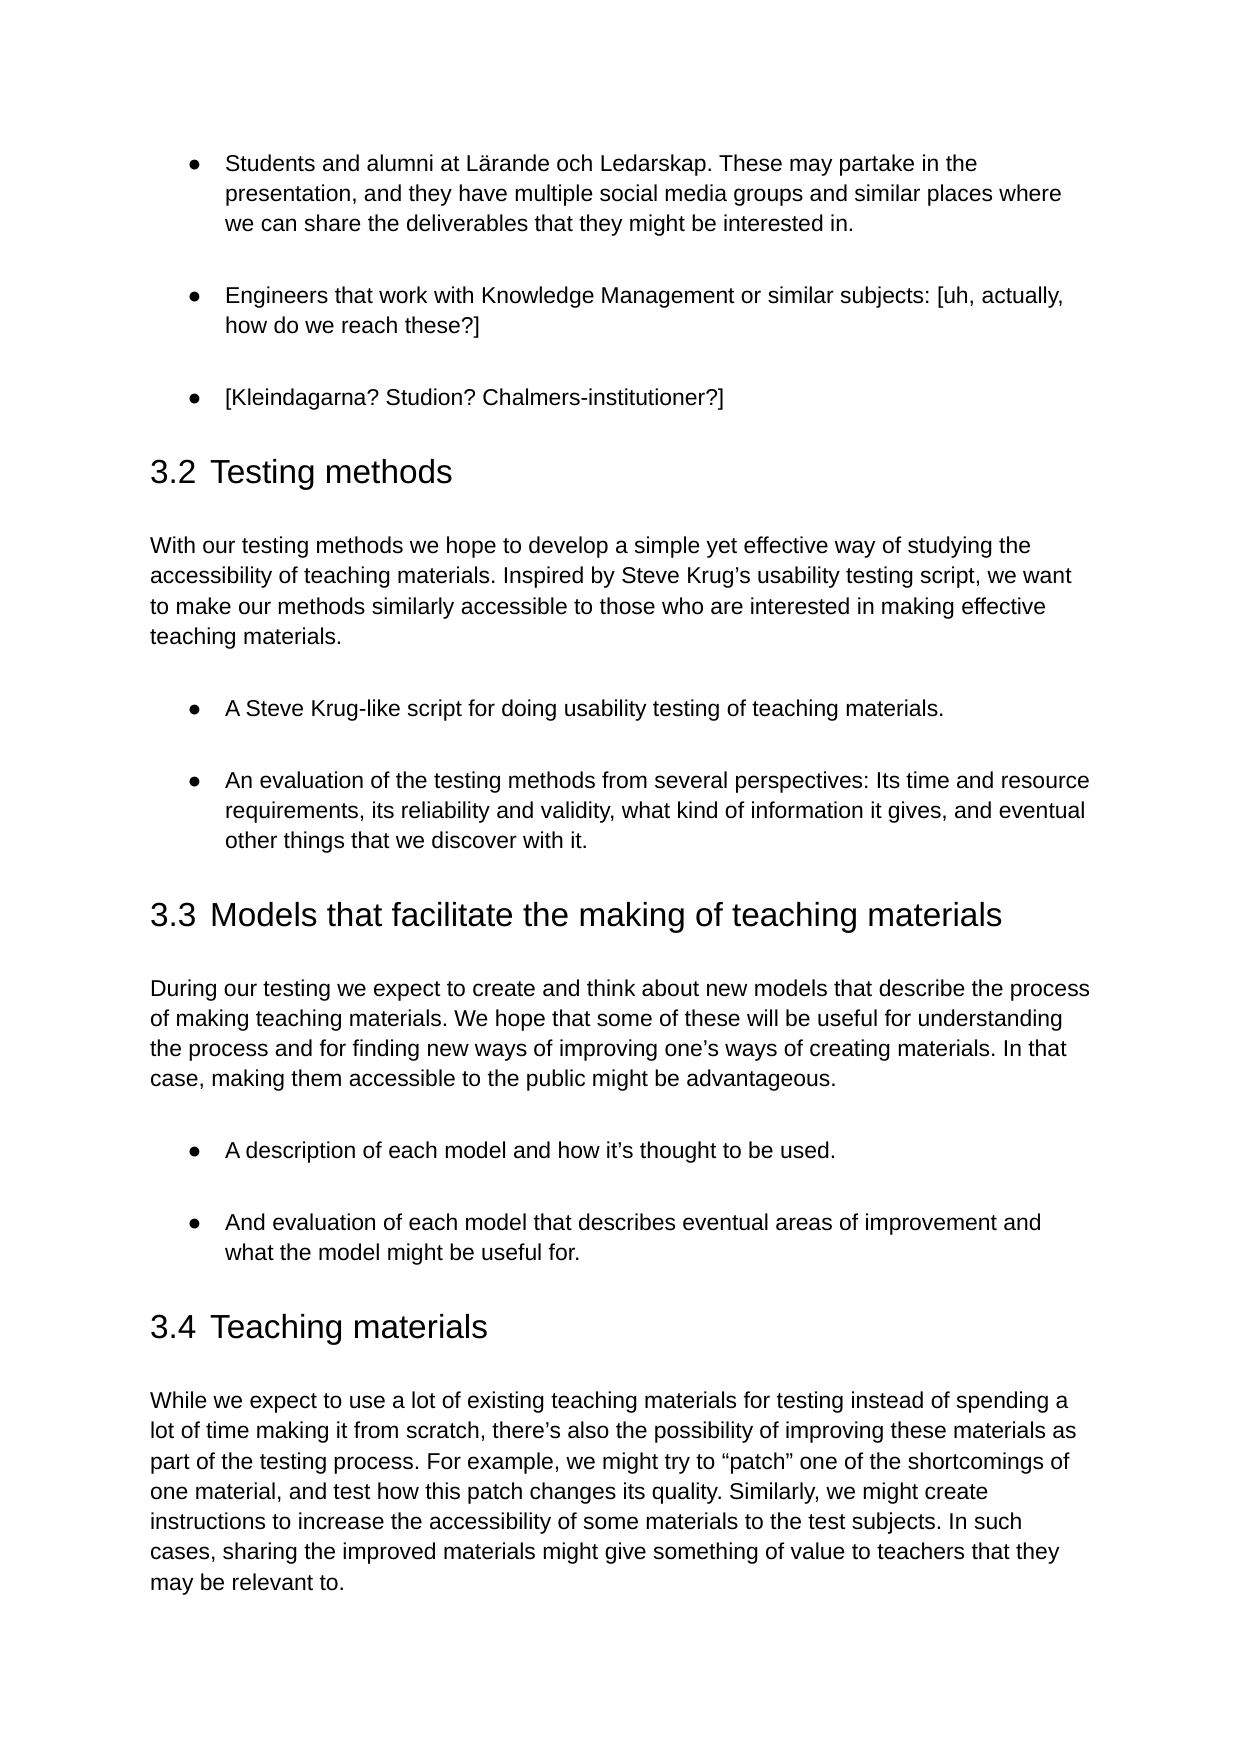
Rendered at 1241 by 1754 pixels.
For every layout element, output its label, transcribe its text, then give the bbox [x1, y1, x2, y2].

subtitle Testing methods [150, 452, 1090, 491]
list Students and alumni at Lärande och Ledarskap. These may partake in the presentation, and they have multiple social media groups and similar places where we can share the deliverables that they might be interested in. [187, 150, 1090, 237]
text While we expect to use a lot of existing teaching materials for testing instead of spending a lot of time making it from scratch, there’s also the possibility of improving these materials as part of the testing process. For example, we might try to “patch” one of the shortcomings of one material, and test how this patch changes its quality. Similarly, we might create instructions to increase the accessibility of some materials to the test subjects. In such cases, sharing the improved materials might give something of value to teachers that they may be relevant to. [150, 1387, 1090, 1595]
list An evaluation of the testing methods from several perspectives: Its time and resource requirements, its reliability and validity, what kind of information it gives, and eventual other things that we discover with it. [187, 767, 1090, 853]
list And evaluation of each model that describes eventual areas of improvement and what the model might be useful for. [187, 1209, 1090, 1266]
list A description of each model and how it’s thought to be used. [187, 1137, 1090, 1164]
subtitle Models that facilitate the making of teaching materials [150, 895, 1090, 933]
list A Steve Krug-like script for doing usability testing of teaching materials. [187, 695, 1090, 721]
text With our testing methods we hope to develop a simple yet effective way of studying the accessibility of teaching materials. Inspired by Steve Krug’s usability testing script, we want to make our methods similarly accessible to those who are interested in making effective teaching materials. [150, 532, 1090, 649]
list Engineers that work with Knowledge Management or similar subjects: [uh, actually, how do we reach these?] [187, 282, 1090, 339]
list [Kleindagarna? Studion? Chalmers-institutioner?] [187, 384, 1090, 411]
subtitle Teaching materials [150, 1307, 1090, 1346]
text During our testing we expect to create and think about new models that describe the process of making teaching materials. We hope that some of these will be useful for understanding the process and for finding new ways of improving one’s ways of creating materials. In that case, making them accessible to the public might be advantageous. [150, 975, 1090, 1092]
